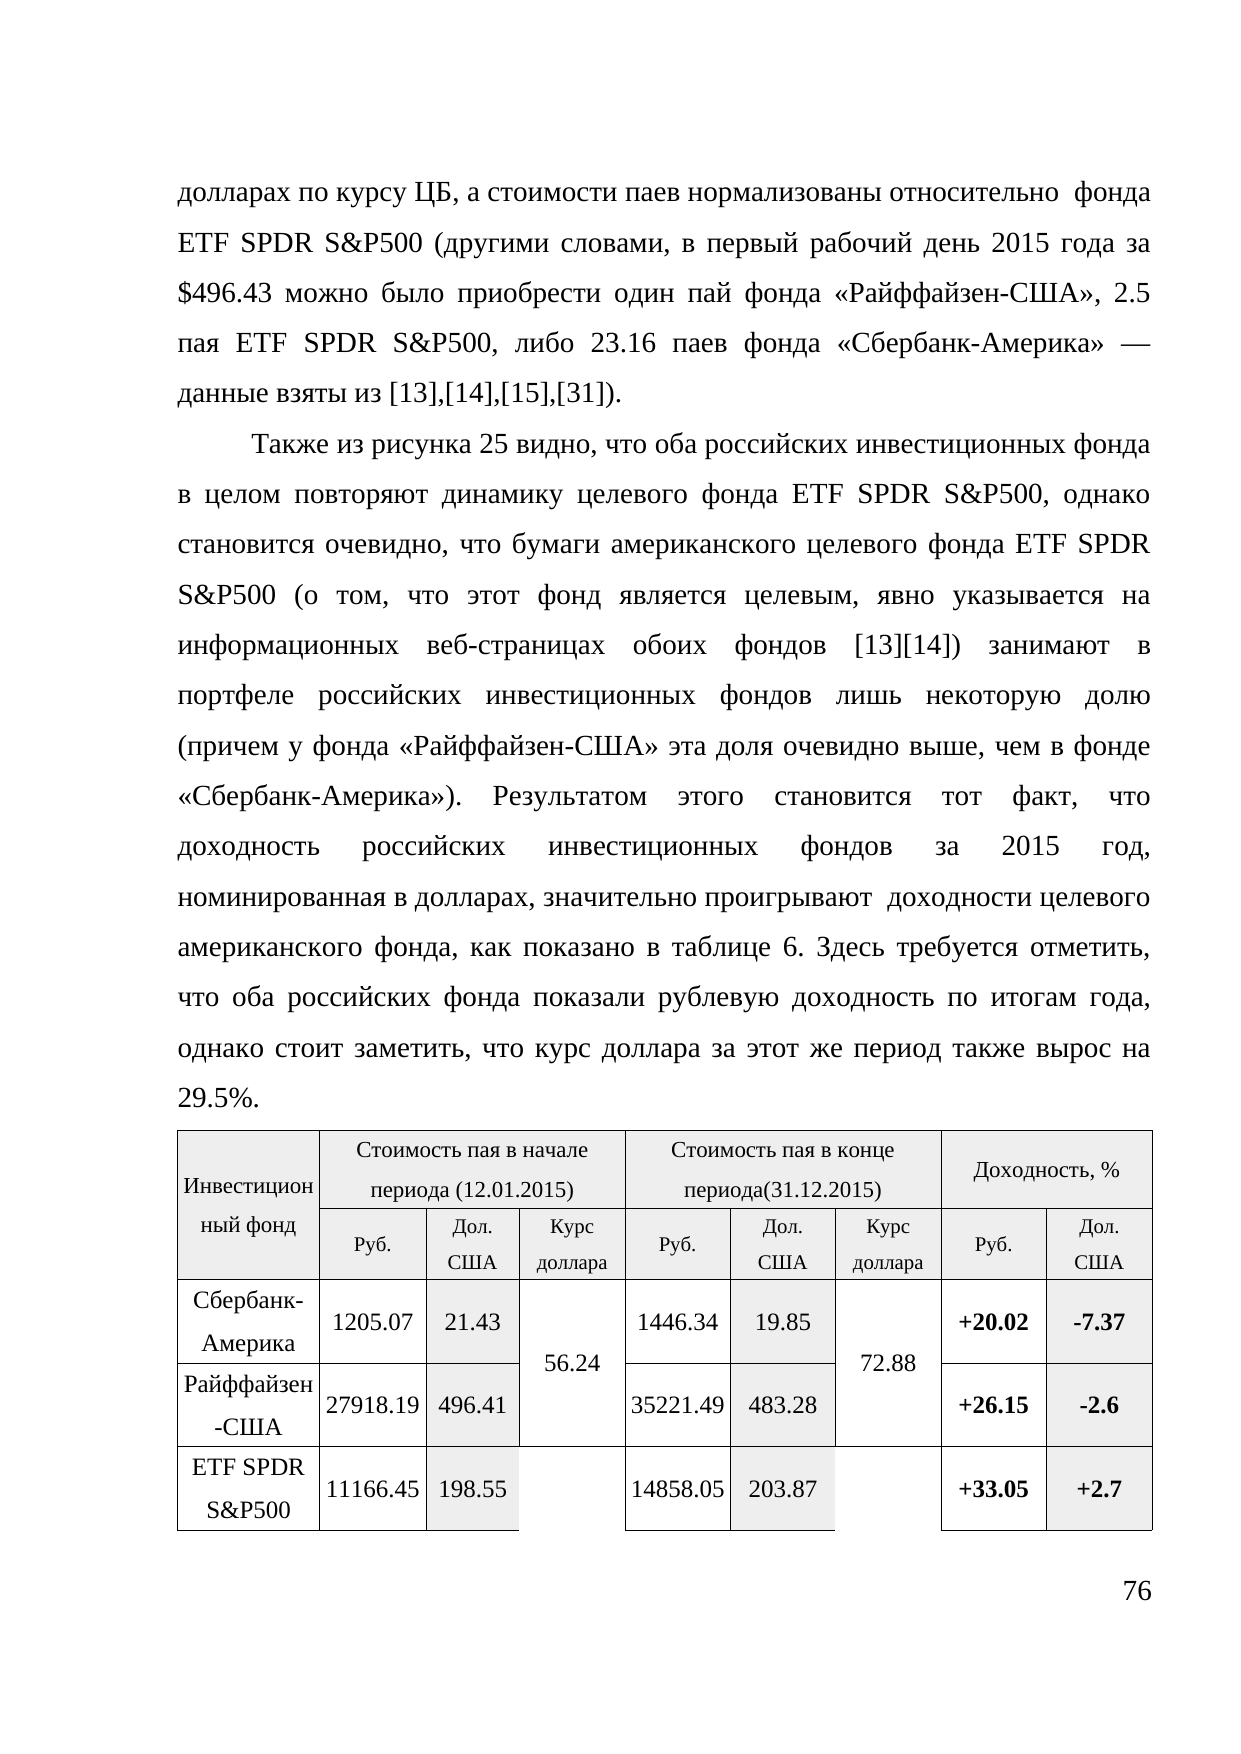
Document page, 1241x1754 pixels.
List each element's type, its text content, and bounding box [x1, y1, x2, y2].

table_cell +20.02 [942, 1280, 1046, 1363]
table_cell 483.28 [731, 1364, 835, 1446]
table_cell +2.7 [1047, 1447, 1152, 1530]
table_cell Дол. США [427, 1209, 519, 1279]
table_cell 496.41 [427, 1364, 519, 1446]
table_cell Сбербанк-Америка [178, 1280, 319, 1363]
table_header Инвестиционный фонд [178, 1131, 319, 1279]
table_cell Райффайзен-США [178, 1364, 319, 1446]
table_cell Дол. США [731, 1209, 835, 1279]
table_cell Дол. США [1047, 1209, 1152, 1279]
table_cell 72.88 [836, 1280, 941, 1446]
table_cell +26.15 [942, 1364, 1046, 1446]
table_cell +33.05 [942, 1447, 1046, 1530]
table_header Доходность, % [942, 1131, 1152, 1208]
text Также из рисунка 25 видно, что оба российских инвестиционных фонда в целом повторяют динамику целевого фонда ETF SPDR S&P500, однако становится очевидно, что бумаги американского целевого фонда ETF SPDR S&P500 (о том, что этот фонд является целевым, явно указывается на информационных веб-страницах обоих фондов [13][14]) занимают в портфеле российских инвестиционных фондов лишь некоторую долю (причем у фонда «Райффайзен-США» эта доля очевидно выше, чем в фонде «Сбербанк-Америка»). Результатом этого становится тот факт, что доходность российских инвестиционных фондов за 2015 год, номинированная в долларах, значительно проигрывают доходности целевого американского фонда, как показано в таблице 6. Здесь требуется отметить, что оба российских фонда показали рублевую доходность по итогам года, однако стоит заметить, что курс доллара за этот же период также вырос на 29.5%. [177, 426, 1152, 1113]
table_cell 21.43 [427, 1280, 519, 1363]
table_cell Курс доллара [520, 1209, 625, 1279]
table_cell 14858.05 [626, 1447, 730, 1530]
table_cell 19.85 [731, 1280, 835, 1363]
text долларах по курсу ЦБ, а стоимости паев нормализованы относительно фонда ETF SPDR S&P500 (другими словами, в первый рабочий день 2015 года за $496.43 можно было приобрести один пай фонда «Райффайзен-США», 2.5 пая ETF SPDR S&P500, либо 23.16 паев фонда «Сбербанк-Америка» — данные взяты из [13],[14],[15],[31]). [177, 174, 1152, 409]
table_cell ETF SPDR S&P500 [178, 1447, 319, 1530]
table_cell 56.24 [520, 1280, 625, 1446]
table_cell 11166.45 [320, 1447, 426, 1530]
table_header Стоимость пая в начале периода (12.01.2015) [320, 1131, 625, 1208]
table_cell 198.55 [427, 1447, 519, 1530]
table_cell -2.6 [1047, 1364, 1152, 1446]
table_cell Руб. [320, 1209, 426, 1279]
table_cell 35221.49 [626, 1364, 730, 1446]
table_cell Руб. [626, 1209, 730, 1279]
table_cell -7.37 [1047, 1280, 1152, 1363]
table_cell 1205.07 [320, 1280, 426, 1363]
table_cell 203.87 [731, 1447, 835, 1530]
table_cell 1446.34 [626, 1280, 730, 1363]
table_header Стоимость пая в конце периода(31.12.2015) [626, 1131, 941, 1208]
table_cell Курс доллара [836, 1209, 941, 1279]
table_cell 27918.19 [320, 1364, 426, 1446]
table_cell Руб. [942, 1209, 1046, 1279]
